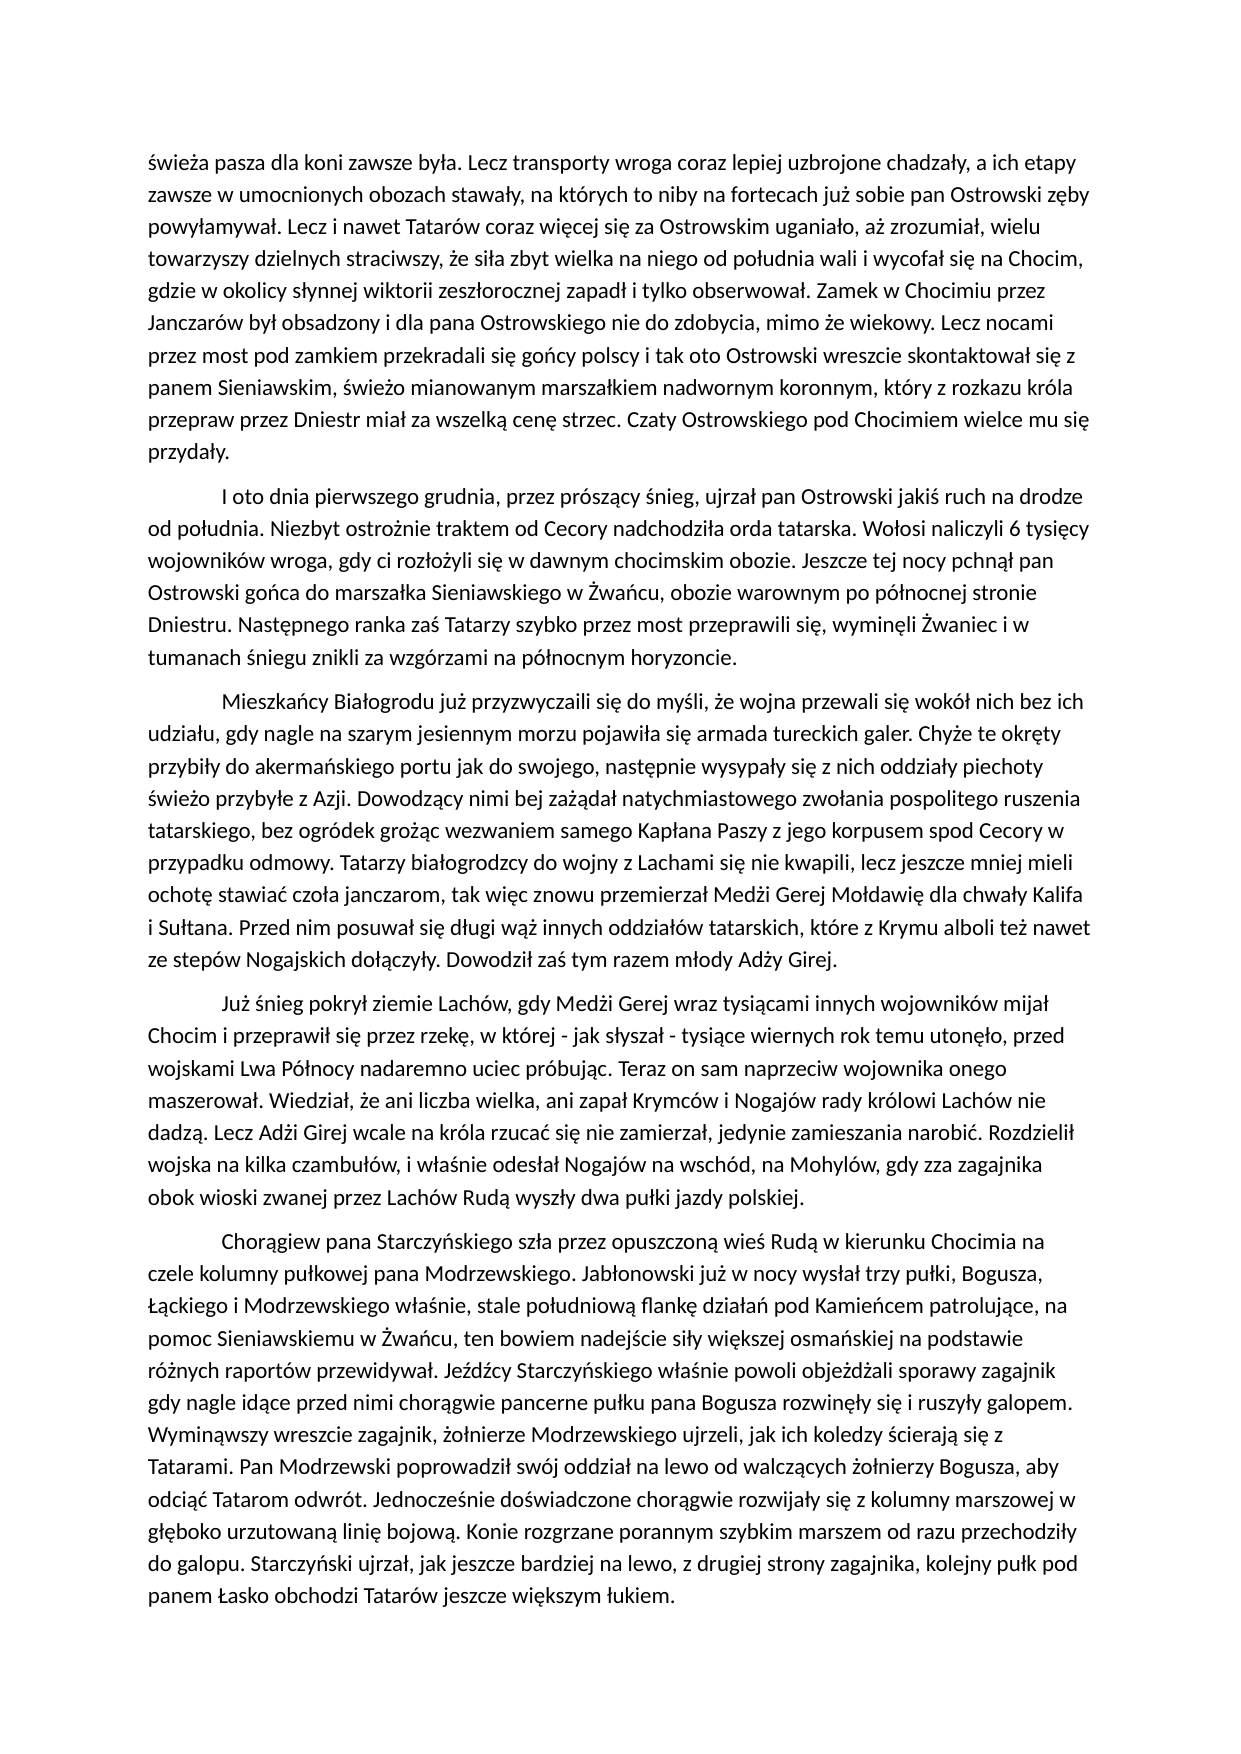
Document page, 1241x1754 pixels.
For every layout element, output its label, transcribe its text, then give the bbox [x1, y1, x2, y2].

text Mieszkańcy Białogrodu już przyzwyczaili się do myśli, że wojna przewali się wokół nich bez ich udziału, gdy nagle na szarym jesiennym morzu pojawiła się armada tureckich galer. Chyże te okręty przybiły do akermańskiego portu jak do swojego, następnie wysypały się z nich oddziały piechoty świeżo przybyłe z Azji. Dowodzący nimi bej zażądał natychmiastowego zwołania pospolitego ruszenia tatarskiego, bez ogródek grożąc wezwaniem samego Kapłana Paszy z jego korpusem spod Cecory w przypadku odmowy. Tatarzy białogrodzcy do wojny z Lachami się nie kwapili, lecz jeszcze mniej mieli ochotę stawiać czoła janczarom, tak więc znowu przemierzał Medżi Gerej Mołdawię dla chwały Kalifa i Sułtana. Przed nim posuwał się długi wąż innych oddziałów tatarskich, które z Krymu alboli też nawet ze stepów Nogajskich dołączyły. Dowodził zaś tym razem młody Adży Girej. [148, 687, 1093, 973]
text Chorągiew pana Starczyńskiego szła przez opuszczoną wieś Rudą w kierunku Chocimia na czele kolumny pułkowej pana Modrzewskiego. Jabłonowski już w nocy wysłał trzy pułki, Bogusza, Łąckiego i Modrzewskiego właśnie, stale południową flankę działań pod Kamieńcem patrolujące, na pomoc Sieniawskiemu w Żwańcu, ten bowiem nadejście siły większej osmańskiej na podstawie różnych raportów przewidywał. Jeźdźcy Starczyńskiego właśnie powoli objeżdżali sporawy zagajnik gdy nagle idące przed nimi chorągwie pancerne pułku pana Bogusza rozwinęły się i ruszyły galopem. Wyminąwszy wreszcie zagajnik, żołnierze Modrzewskiego ujrzeli, jak ich koledzy ścierają się z Tatarami. Pan Modrzewski poprowadził swój oddział na lewo od walczących żołnierzy Bogusza, aby odciąć Tatarom odwrót. Jednocześnie doświadczone chorągwie rozwijały się z kolumny marszowej w głęboko urzutowaną linię bojową. Konie rozgrzane porannym szybkim marszem od razu przechodziły do galopu. Starczyński ujrzał, jak jeszcze bardziej na lewo, z drugiej strony zagajnika, kolejny pułk pod panem Łasko obchodzi Tatarów jeszcze większym łukiem. [148, 1227, 1093, 1609]
text Już śnieg pokrył ziemie Lachów, gdy Medżi Gerej wraz tysiącami innych wojowników mijał Chocim i przeprawił się przez rzekę, w której - jak słyszał - tysiące wiernych rok temu utonęło, przed wojskami Lwa Północy nadaremno uciec próbując. Teraz on sam naprzeciw wojownika onego maszerował. Wiedział, że ani liczba wielka, ani zapał Krymców i Nogajów rady królowi Lachów nie dadzą. Lecz Adżi Girej wcale na króla rzucać się nie zamierzał, jedynie zamieszania narobić. Rozdzielił wojska na kilka czambułów, i właśnie odesłał Nogajów na wschód, na Mohylów, gdy zza zagajnika obok wioski zwanej przez Lachów Rudą wyszły dwa pułki jazdy polskiej. [148, 989, 1093, 1211]
text świeża pasza dla koni zawsze była. Lecz transporty wroga coraz lepiej uzbrojone chadzały, a ich etapy zawsze w umocnionych obozach stawały, na których to niby na fortecach już sobie pan Ostrowski zęby powyłamywał. Lecz i nawet Tatarów coraz więcej się za Ostrowskim uganiało, aż zrozumiał, wielu towarzyszy dzielnych straciwszy, że siła zbyt wielka na niego od południa wali i wycofał się na Chocim, gdzie w okolicy słynnej wiktorii zeszłorocznej zapadł i tylko obserwował. Zamek w Chocimiu przez Janczarów był obsadzony i dla pana Ostrowskiego nie do zdobycia, mimo że wiekowy. Lecz nocami przez most pod zamkiem przekradali się gońcy polscy i tak oto Ostrowski wreszcie skontaktował się z panem Sieniawskim, świeżo mianowanym marszałkiem nadwornym koronnym, który z rozkazu króla przepraw przez Dniestr miał za wszelką cenę strzec. Czaty Ostrowskiego pod Chocimiem wielce mu się przydały. [148, 148, 1093, 465]
text I oto dnia pierwszego grudnia, przez prószący śnieg, ujrzał pan Ostrowski jakiś ruch na drodze od południa. Niezbyt ostrożnie traktem od Cecory nadchodziła orda tatarska. Wołosi naliczyli 6 tysięcy wojowników wroga, gdy ci rozłożyli się w dawnym chocimskim obozie. Jeszcze tej nocy pchnął pan Ostrowski gońca do marszałka Sieniawskiego w Żwańcu, obozie warownym po północnej stronie Dniestru. Następnego ranka zaś Tatarzy szybko przez most przeprawili się, wyminęli Żwaniec i w tumanach śniegu znikli za wzgórzami na północnym horyzoncie. [148, 482, 1093, 671]
